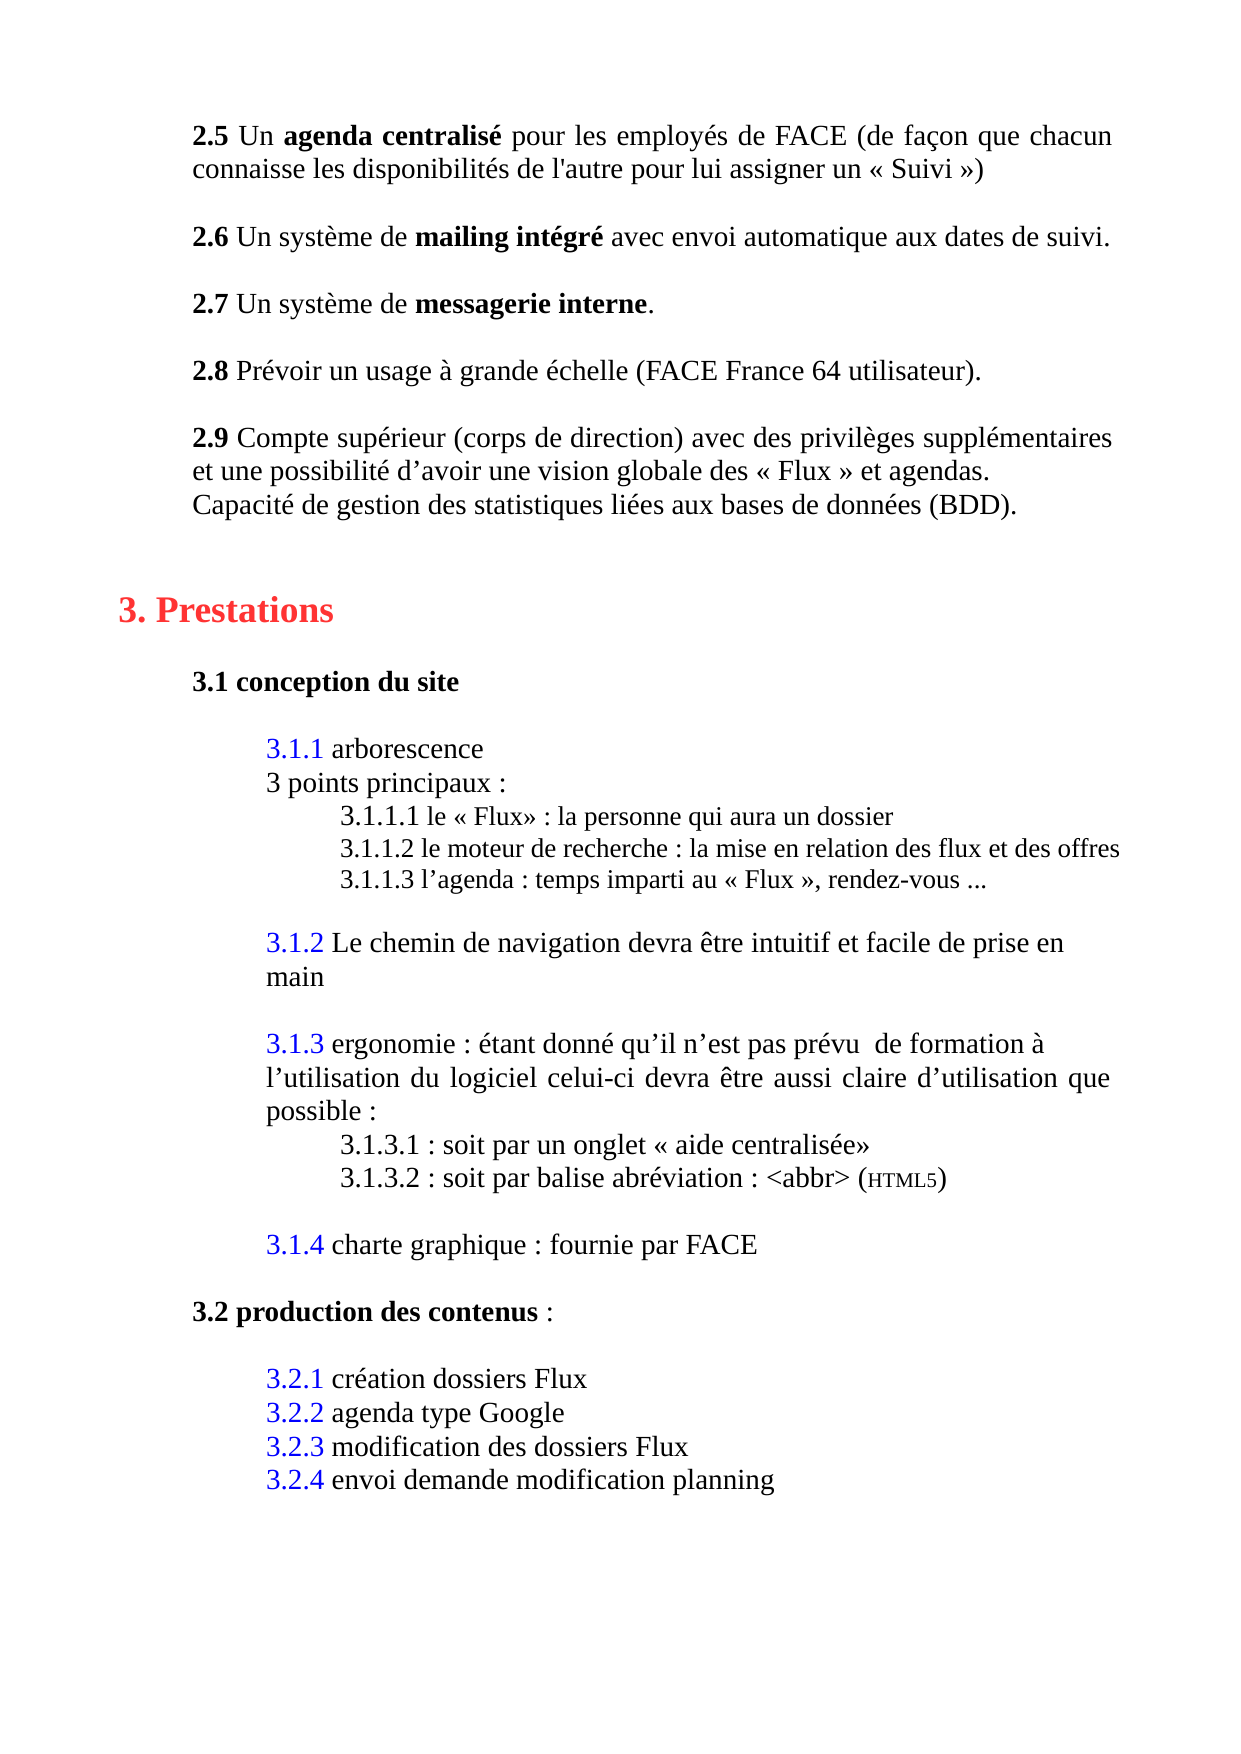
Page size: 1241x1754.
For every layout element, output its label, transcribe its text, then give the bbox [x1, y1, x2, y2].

text 2.6 Un système de mailing intégré avec envoi automatique aux dates de suivi. [118, 219, 1122, 252]
text 3.1.1.3 l’agenda : temps imparti au « Flux », rendez-vous ... [118, 863, 1122, 894]
text 2.8 Prévoir un usage à grande échelle (FACE France 64 utilisateur). [118, 353, 1122, 386]
text 3.1.2 Le chemin de navigation devra être intuitif et facile de prise en main [118, 926, 1122, 993]
text 3.1.4 charte graphique : fournie par FACE [118, 1227, 1122, 1261]
text 3.1.1.1 le « Flux» : la personne qui aura un dossier [118, 798, 1122, 832]
text 3.1.1 arborescence [118, 731, 1122, 765]
text 3.1.3.2 : soit par balise abréviation : <abbr> (HTML5) [118, 1160, 1122, 1194]
text 3.2.2 agenda type Google [118, 1395, 1122, 1429]
text 3.2.4 envoi demande modification planning [118, 1462, 1122, 1496]
text 3.2.3 modification des dossiers Flux [118, 1429, 1122, 1462]
text 2.9 Compte supérieur (corps de direction) avec des privilèges supplémentaires et une possibilité d’avoir une vision globale des « Flux » et agendas. [118, 420, 1122, 487]
text Capacité de gestion des statistiques liées aux bases de données (BDD). [118, 487, 1122, 521]
text 2.7 Un système de messagerie interne. [118, 286, 1122, 319]
text 3.2.1 création dossiers Flux [118, 1362, 1122, 1395]
text 3.1.3.1 : soit par un onglet « aide centralisée» [118, 1127, 1122, 1160]
text 3 points principaux : [118, 765, 1122, 798]
text 3.1.1.2 le moteur de recherche : la mise en relation des flux et des offres [118, 832, 1122, 863]
text 3.1.3 ergonomie : étant donné qu’il n’est pas prévu de formation à l’utilisation du logiciel celui-ci devra être aussi claire d’utilisation que possible : [118, 1026, 1122, 1127]
text 3.2 production des contenus : [118, 1294, 1122, 1328]
text 3. Prestations [118, 588, 1122, 631]
text 2.5 Un agenda centralisé pour les employés de FACE (de façon que chacun connaisse les disponibilités de l'autre pour lui assigner un « Suivi ») [118, 118, 1122, 185]
text 3.1 conception du site [118, 664, 1122, 698]
